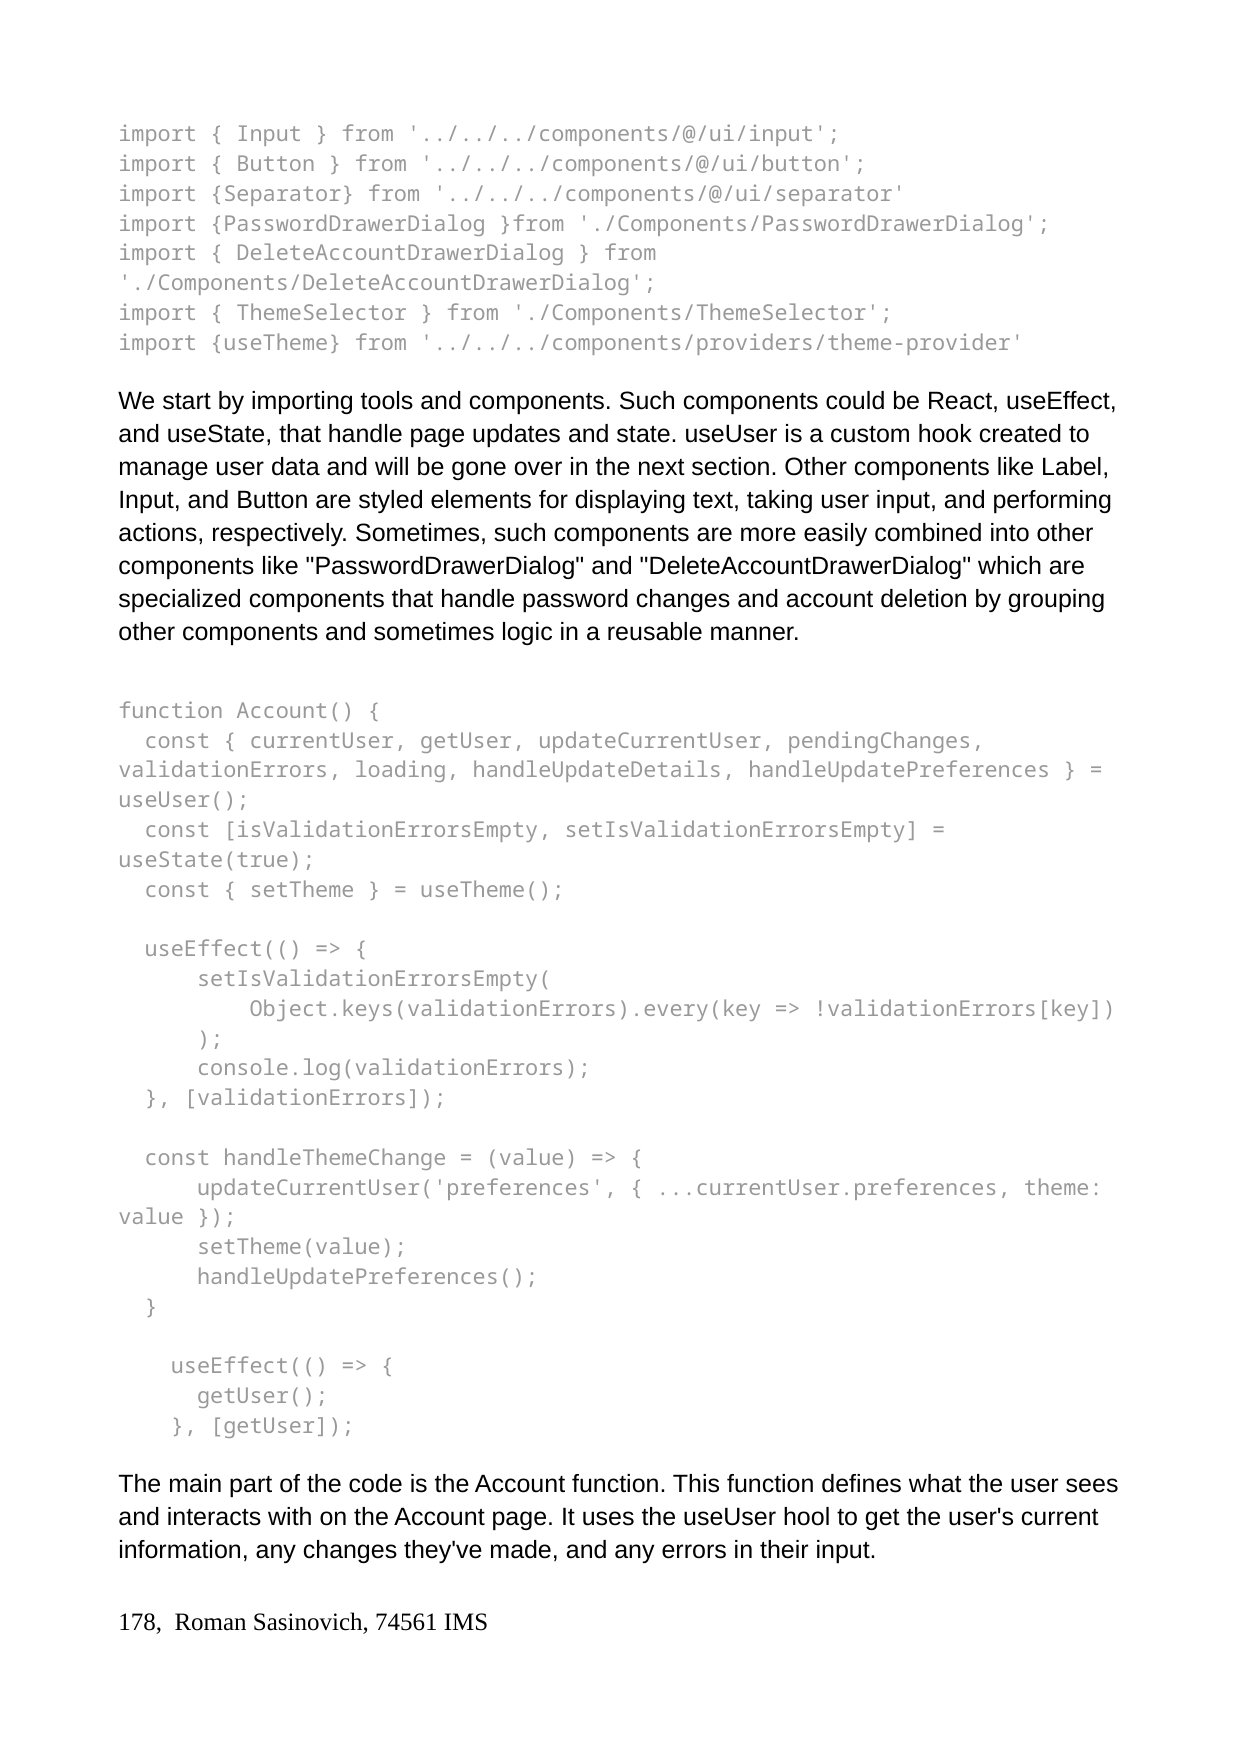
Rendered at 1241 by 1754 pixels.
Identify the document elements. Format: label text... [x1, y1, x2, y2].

text setIsValidationErrorsEmpty( [118, 963, 1122, 993]
text useEffect(() => { [118, 1350, 1122, 1380]
text Object.keys(validationErrors).every(key => !validationErrors[key]) [118, 993, 1122, 1022]
text updateCurrentUser('preferences', { ...currentUser.preferences, theme: value }); [118, 1171, 1122, 1231]
text ); [118, 1022, 1122, 1052]
text }, [getUser]); [118, 1410, 1122, 1439]
text }, [validationErrors]); [118, 1082, 1122, 1112]
text import { Button } from '../../../components/@/ui/button'; [118, 148, 1122, 178]
text } [118, 1291, 1122, 1320]
text getUser(); [118, 1380, 1122, 1410]
text setTheme(value); [118, 1231, 1122, 1261]
text handleUpdatePreferences(); [118, 1261, 1122, 1291]
text console.log(validationErrors); [118, 1052, 1122, 1082]
text import { Input } from '../../../components/@/ui/input'; [118, 118, 1122, 148]
text const handleThemeChange = (value) => { [118, 1142, 1122, 1171]
text const [isValidationErrorsEmpty, setIsValidationErrorsEmpty] = useState(true); [118, 814, 1122, 873]
text We start by importing tools and components. Such components could be React, useEffect, and useState, that handle page updates and state. useUser is a custom hook created to manage user data and will be gone over in the next section. Other components like Label, Input, and Button are styled elements for displaying text, taking user input, and performing actions, respectively. Sometimes, such components are more easily combined into other components like "PasswordDrawerDialog" and "DeleteAccountDrawerDialog" which are specialized components that handle password changes and account deletion by grouping other components and sometimes logic in a reusable manner. [118, 386, 1122, 646]
text useEffect(() => { [118, 933, 1122, 963]
text const { currentUser, getUser, updateCurrentUser, pendingChanges, validationErrors, loading, handleUpdateDetails, handleUpdatePreferences } = useUser(); [118, 724, 1122, 814]
text function Account() { [118, 695, 1122, 724]
text import { DeleteAccountDrawerDialog } from './Components/DeleteAccountDrawerDialog'; [118, 237, 1122, 297]
text const { setTheme } = useTheme(); [118, 873, 1122, 903]
text The main part of the code is the Account function. This function defines what the user sees and interacts with on the Account page. It uses the useUser hool to get the user's current information, any changes they've made, and any errors in their input. [118, 1469, 1122, 1564]
text import {Separator} from '../../../components/@/ui/separator' [118, 178, 1122, 207]
text import {PasswordDrawerDialog }from './Components/PasswordDrawerDialog'; [118, 207, 1122, 237]
text import { ThemeSelector } from './Components/ThemeSelector'; [118, 297, 1122, 327]
text import {useTheme} from '../../../components/providers/theme-provider' [118, 327, 1122, 356]
